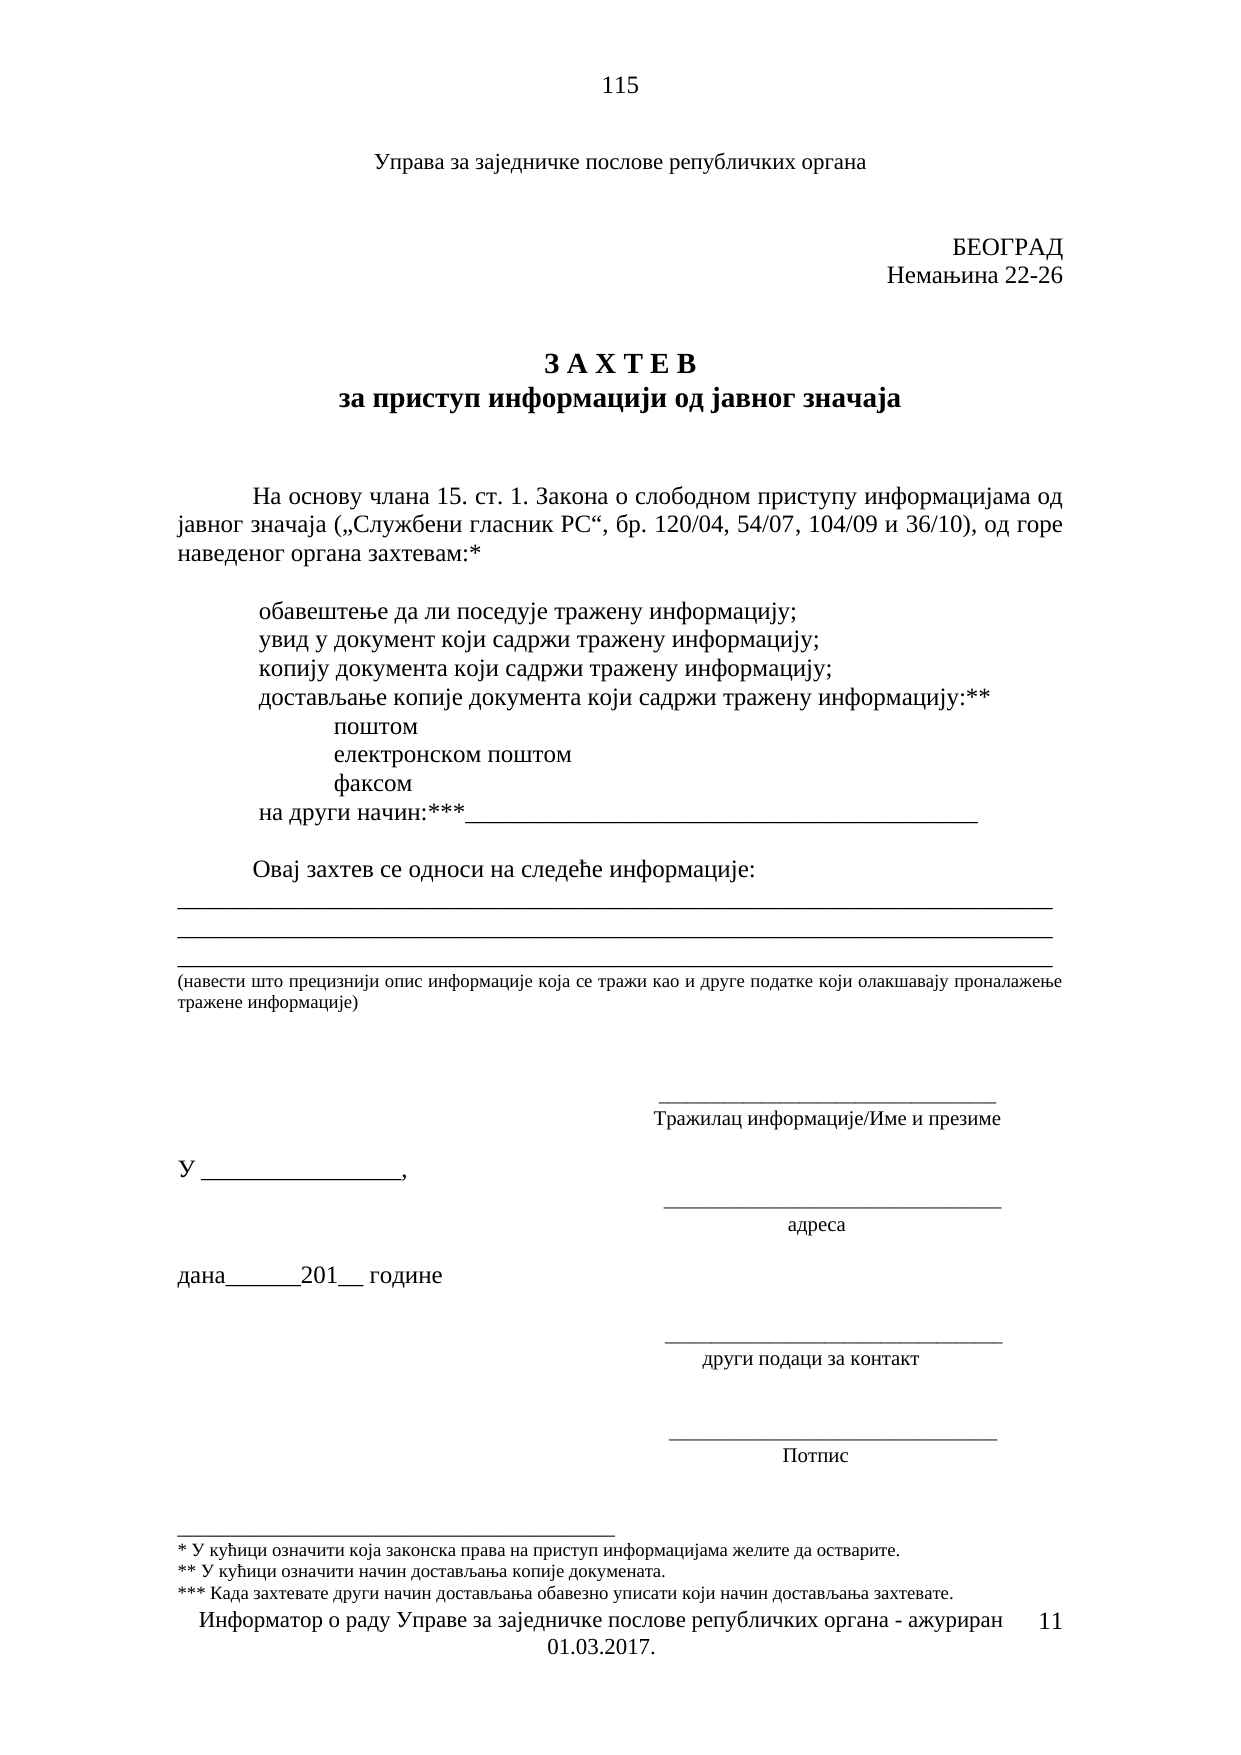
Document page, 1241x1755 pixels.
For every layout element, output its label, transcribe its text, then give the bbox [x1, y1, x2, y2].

text ⁫ факсом [252, 768, 1063, 797]
text ** У кућици означити начин достављања копије докумената. [177, 1560, 1063, 1582]
text ___________________________________ [177, 1394, 1063, 1443]
text Немањина 22-26 [177, 260, 1063, 289]
text __________________________________________________________________________________________________________________________________________________________________________________________________________________ [177, 883, 1063, 969]
text З А Х Т Е В [177, 347, 1063, 380]
text (навести што прецизнији опис информације која се тражи као и друге податке који олакшавају проналажење тражене информације) [177, 969, 1063, 1013]
text ⁫ увид у документ који садржи тражену информацију; [177, 624, 1063, 653]
text ⁫ обавештење да ли поседује тражену информацију; [177, 596, 1063, 624]
text адреса [177, 1212, 1063, 1236]
text други подаци за контакт [177, 1346, 1063, 1370]
text ⁫ достављање копије документа који садржи тражену информацију:** [177, 682, 1063, 711]
text Тражилац информације/Име и презиме [177, 1106, 1063, 1130]
text ⁫ поштом [252, 711, 1063, 739]
text * У кућици означити која законска права на приступ информацијама желите да остварите. [177, 1539, 1063, 1560]
text Овај захтев се односи на следеће информације: [177, 854, 1063, 883]
text ⁫ копију документа који садржи тражену информацију; [177, 653, 1063, 682]
text ⁫ електронском поштом [252, 739, 1063, 768]
text Управа за заједничке послове републичких органа [177, 148, 1063, 174]
text У ________________, ____________________________________ [177, 1154, 1063, 1212]
text ⁫ на други начин:***_________________________________________ [177, 797, 1063, 826]
text дана______201__ године ____________________________________ [177, 1260, 1063, 1346]
text за приступ информацији од јавног значаја [177, 380, 1063, 414]
text На основу члана 15. ст. 1. Закона о слободном приступу информацијама од јавног значаја („Службени гласник РС“, бр. 120/04, 54/07, 104/09 и 36/10), од горе наведеног органа захтевам:* [177, 481, 1063, 567]
text __________________________________________ [177, 1515, 1063, 1539]
text Потпис [177, 1443, 1063, 1467]
text БЕОГРАД [177, 232, 1063, 260]
text *** Када захтевате други начин достављања обавезно уписати који начин достављања захтевате. [177, 1582, 1063, 1603]
text ____________________________________ [552, 1058, 1063, 1106]
